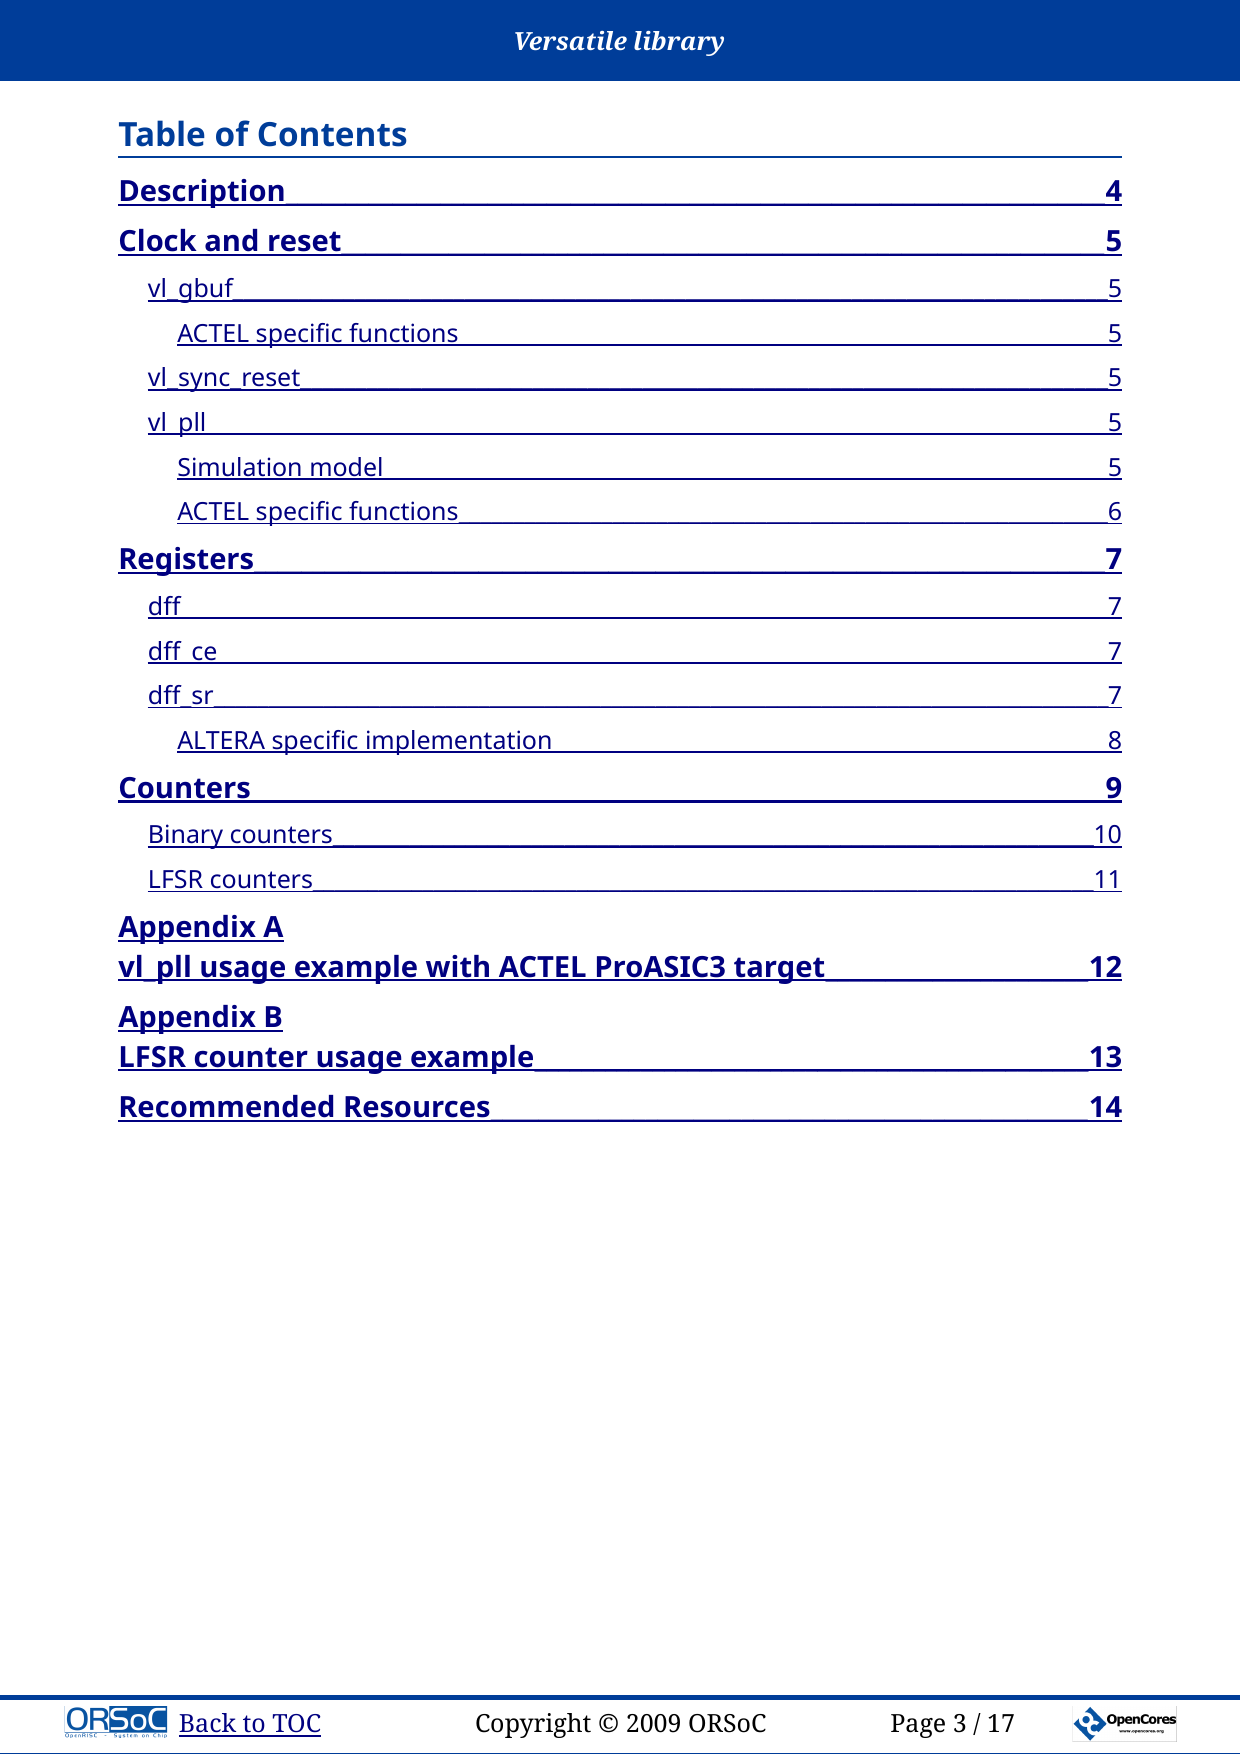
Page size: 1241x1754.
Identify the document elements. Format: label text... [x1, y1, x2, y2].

text [148, 892, 1122, 896]
text [148, 435, 1122, 439]
text Simulation model 5 [177, 449, 1122, 478]
text Counters 9 [118, 767, 1122, 800]
text ALTERA specific implementation 8 [177, 722, 1122, 751]
text [177, 524, 1122, 528]
text Clock and reset 5 [118, 221, 1122, 254]
text dff_sr 7 [148, 678, 1122, 707]
text vl_gbuf 5 [148, 271, 1122, 300]
text [118, 1071, 1122, 1076]
text Appendix A vl_pll usage example with ACTEL ProASIC3 target 12 [118, 906, 1122, 979]
text ACTEL specific functions 5 [177, 315, 1122, 344]
text [148, 619, 1122, 623]
text Recommended Resources 14 [118, 1086, 1122, 1120]
text vl_sync_reset 5 [148, 360, 1122, 389]
text [118, 256, 1122, 260]
text vl_pll 5 [148, 404, 1122, 433]
text Appendix B LFSR counter usage example 13 [118, 996, 1122, 1069]
subtitle Table of Contents [118, 111, 1122, 156]
text [118, 1122, 1122, 1126]
picture [64, 1706, 168, 1738]
text [118, 803, 1122, 807]
text Description 4 [118, 170, 1122, 204]
text [118, 574, 1122, 578]
text [118, 981, 1122, 986]
text [118, 206, 1122, 210]
text dff 7 [148, 588, 1122, 617]
text dff_ce 7 [148, 633, 1122, 662]
text Registers 7 [118, 538, 1122, 572]
text ACTEL specific functions 6 [177, 494, 1122, 523]
text LFSR counters 11 [148, 862, 1122, 891]
text [148, 708, 1122, 712]
text Binary counters 10 [148, 817, 1122, 846]
picture [1072, 1706, 1177, 1742]
